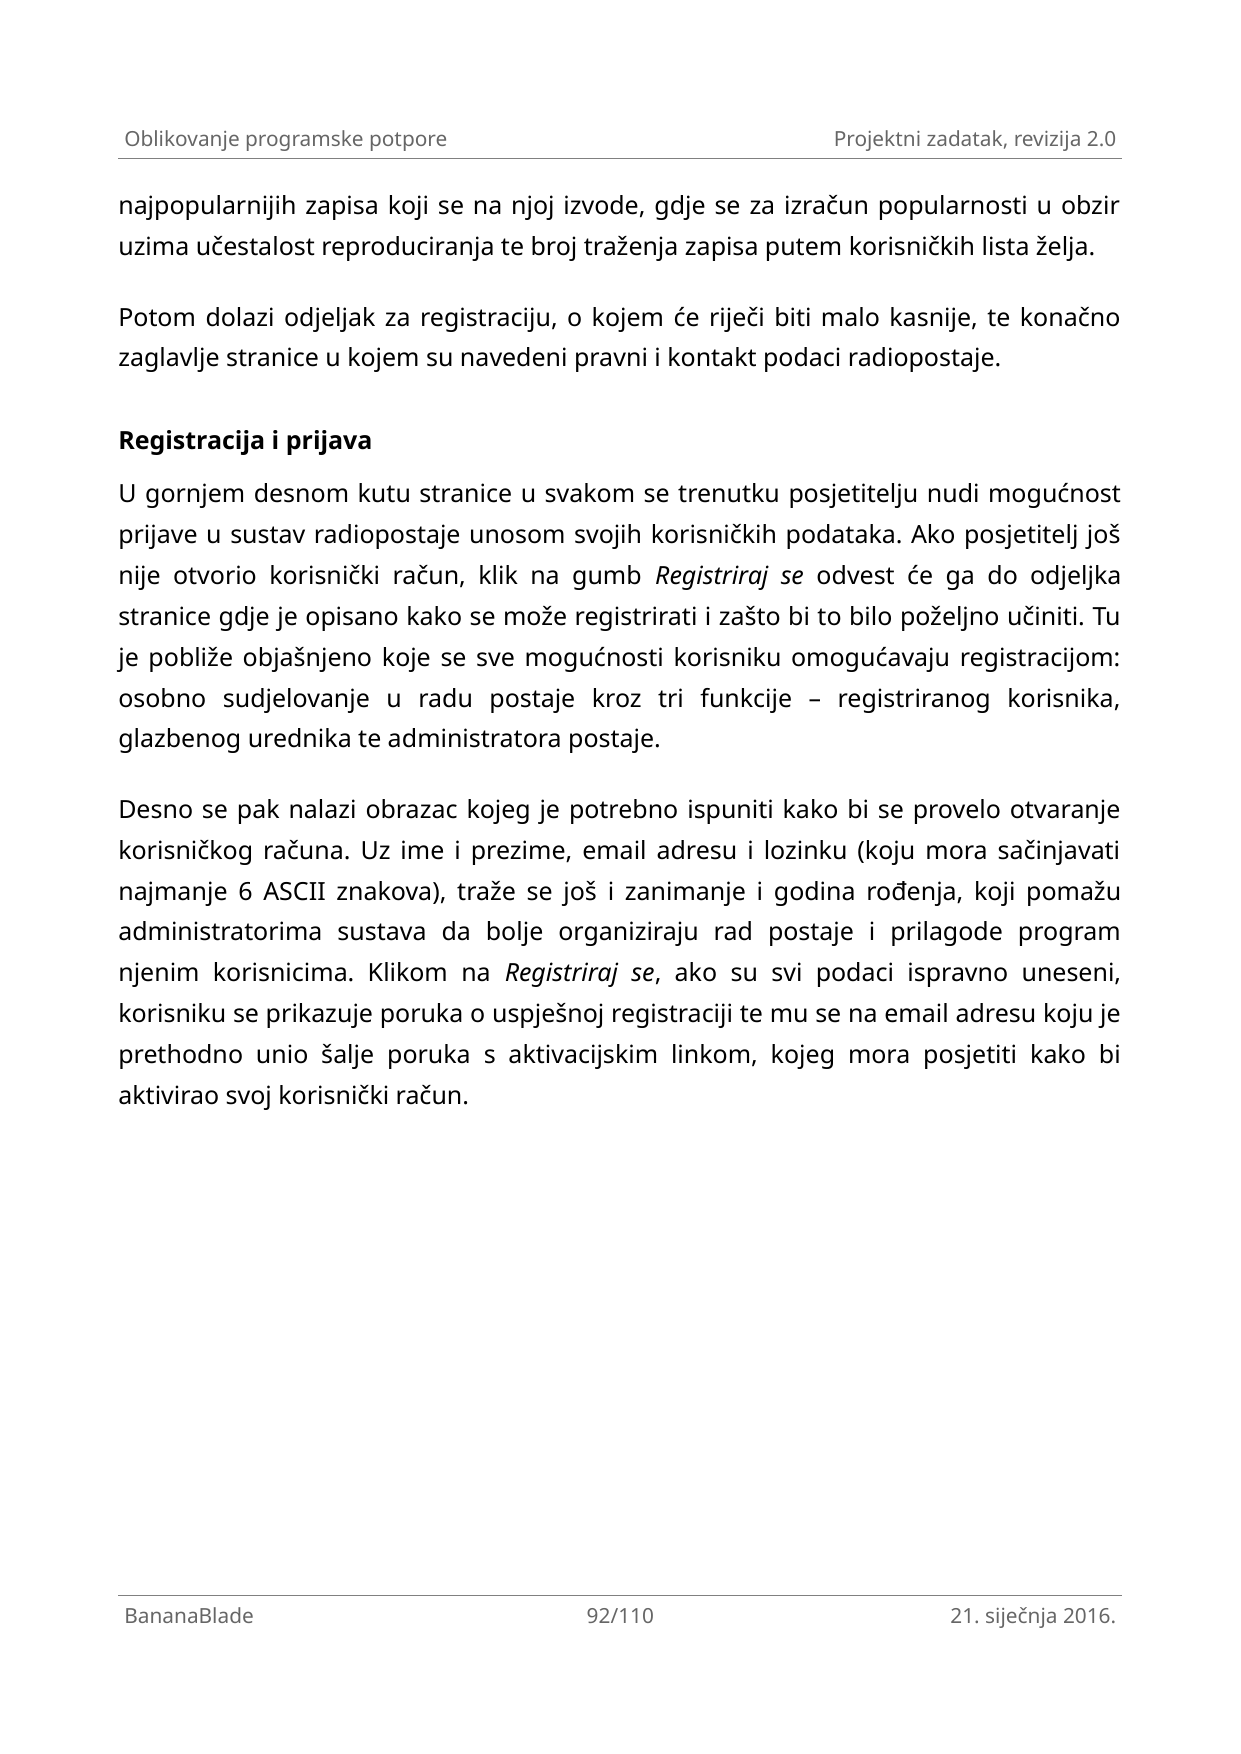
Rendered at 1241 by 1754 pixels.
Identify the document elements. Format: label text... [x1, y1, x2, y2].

text najpopularnijih zapisa koji se na njoj izvode, gdje se za izračun popularnosti u obzir uzima učestalost reproduciranja te broj traženja zapisa putem korisničkih lista želja. [118, 188, 1122, 263]
text Desno se pak nalazi obrazac kojeg je potrebno ispuniti kako bi se provelo otvaranje korisničkog računa. Uz ime i prezime, email adresu i lozinku (koju mora sačinjavati najmanje 6 ASCII znakova), traže se još i zanimanje i godina rođenja, koji pomažu administratorima sustava da bolje organiziraju rad postaje i prilagode program njenim korisnicima. Klikom na Registriraj se, ako su svi podaci ispravno uneseni, korisniku se prikazuje poruka o uspješnoj registraciji te mu se na email adresu koju je prethodno unio šalje poruka s aktivacijskim linkom, kojeg mora posjetiti kako bi aktivirao svoj korisnički račun. [118, 791, 1122, 1111]
text Potom dolazi odjeljak za registraciju, o kojem će riječi biti malo kasnije, te konačno zaglavlje stranice u kojem su navedeni pravni i kontakt podaci radiopostaje. [118, 299, 1122, 374]
subtitle Registracija i prijava [118, 423, 1122, 457]
text U gornjem desnom kutu stranice u svakom se trenutku posjetitelju nudi mogućnost prijave u sustav radiopostaje unosom svojih korisničkih podataka. Ako posjetitelj još nije otvorio korisnički račun, klik na gumb Registriraj se odvest će ga do odjeljka stranice gdje je opisano kako se može registrirati i zašto bi to bilo poželjno učiniti. Tu je pobliže objašnjeno koje se sve mogućnosti korisniku omogućavaju registracijom: osobno sudjelovanje u radu postaje kroz tri funkcije – registriranog korisnika, glazbenog urednika te administratora postaje. [118, 476, 1122, 755]
